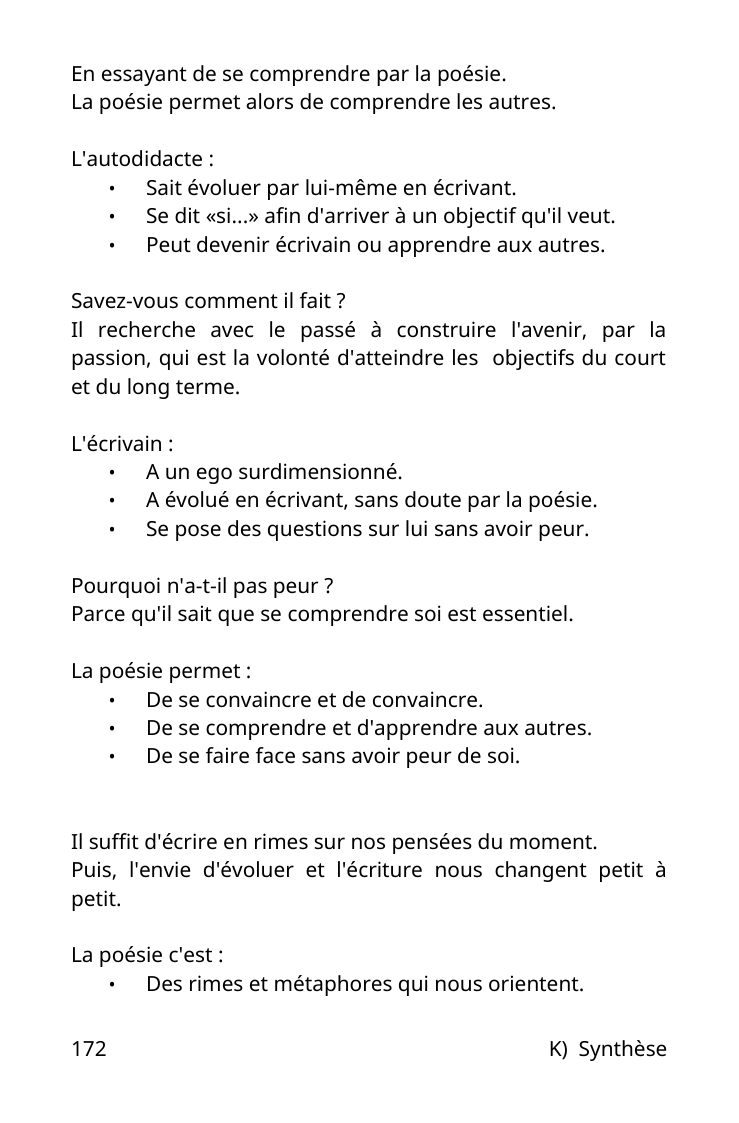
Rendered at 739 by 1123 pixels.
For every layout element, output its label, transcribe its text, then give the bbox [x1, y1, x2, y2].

text L'écrivain : [71, 429, 667, 457]
text La poésie permet alors de comprendre les autres. [71, 87, 667, 116]
list A un ego surdimensionné. [108, 457, 667, 486]
list Des rimes et métaphores qui nous orientent. [108, 969, 667, 997]
list Sait évoluer par lui-même en écrivant. [108, 173, 667, 201]
text Parce qu'il sait que se comprendre soi est essentiel. [71, 599, 667, 628]
text L'autodidacte : [71, 144, 667, 173]
text Pourquoi n'a-t-il pas peur ? [71, 571, 667, 599]
text Savez-vous comment il fait ? [71, 287, 667, 315]
list De se faire face sans avoir peur de soi. [108, 742, 667, 770]
list A évolué en écrivant, sans doute par la poésie. [108, 486, 667, 514]
text La poésie c'est : [71, 941, 667, 969]
list De se convaincre et de convaincre. [108, 685, 667, 713]
list De se comprendre et d'apprendre aux autres. [108, 713, 667, 742]
list Se pose des questions sur lui sans avoir peur. [108, 514, 667, 542]
text En essayant de se comprendre par la poésie. [71, 59, 667, 87]
text Il recherche avec le passé à construire l'avenir, par la passion, qui est la volonté d'atteindre les objectifs du court et du long terme. [71, 315, 667, 400]
list Peut devenir écrivain ou apprendre aux autres. [108, 230, 667, 258]
text La poésie permet : [71, 656, 667, 685]
text Il suffit d'écrire en rimes sur nos pensées du moment. [71, 827, 667, 855]
list Se dit «si...» afin d'arriver à un objectif qu'il veut. [108, 201, 667, 230]
text Puis, l'envie d'évoluer et l'écriture nous changent petit à petit. [71, 855, 667, 912]
